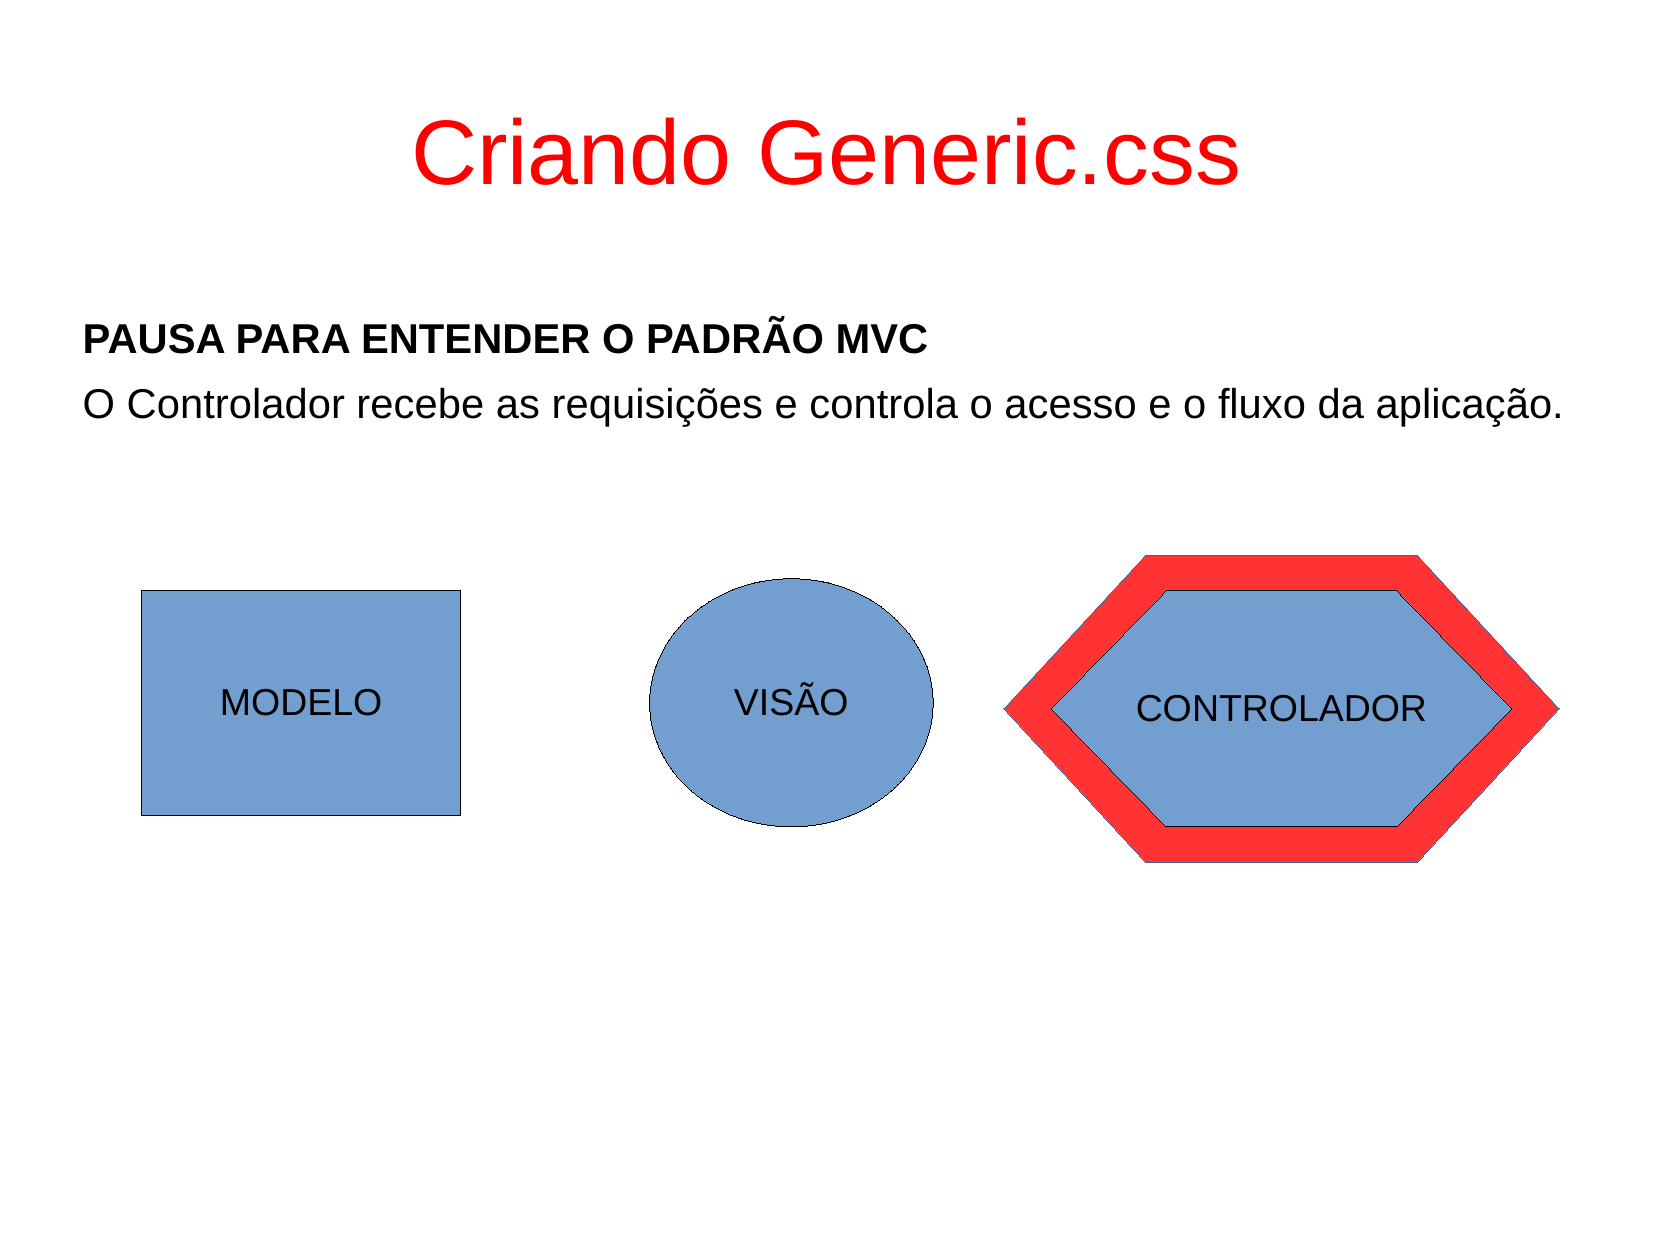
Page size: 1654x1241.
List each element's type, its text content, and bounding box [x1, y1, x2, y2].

list PAUSA PARA ENTENDER O PADRÃO MVC O Controlador recebe as requisições e controla o acesso e o fluxo da aplicação. [82, 315, 1571, 1087]
text_box MODELO [141, 590, 461, 816]
text_box VISÃO [649, 578, 934, 827]
title Criando Generic.css [82, 49, 1571, 257]
text_box CONTROLADOR [1051, 590, 1512, 827]
text_box [1003, 555, 1560, 863]
